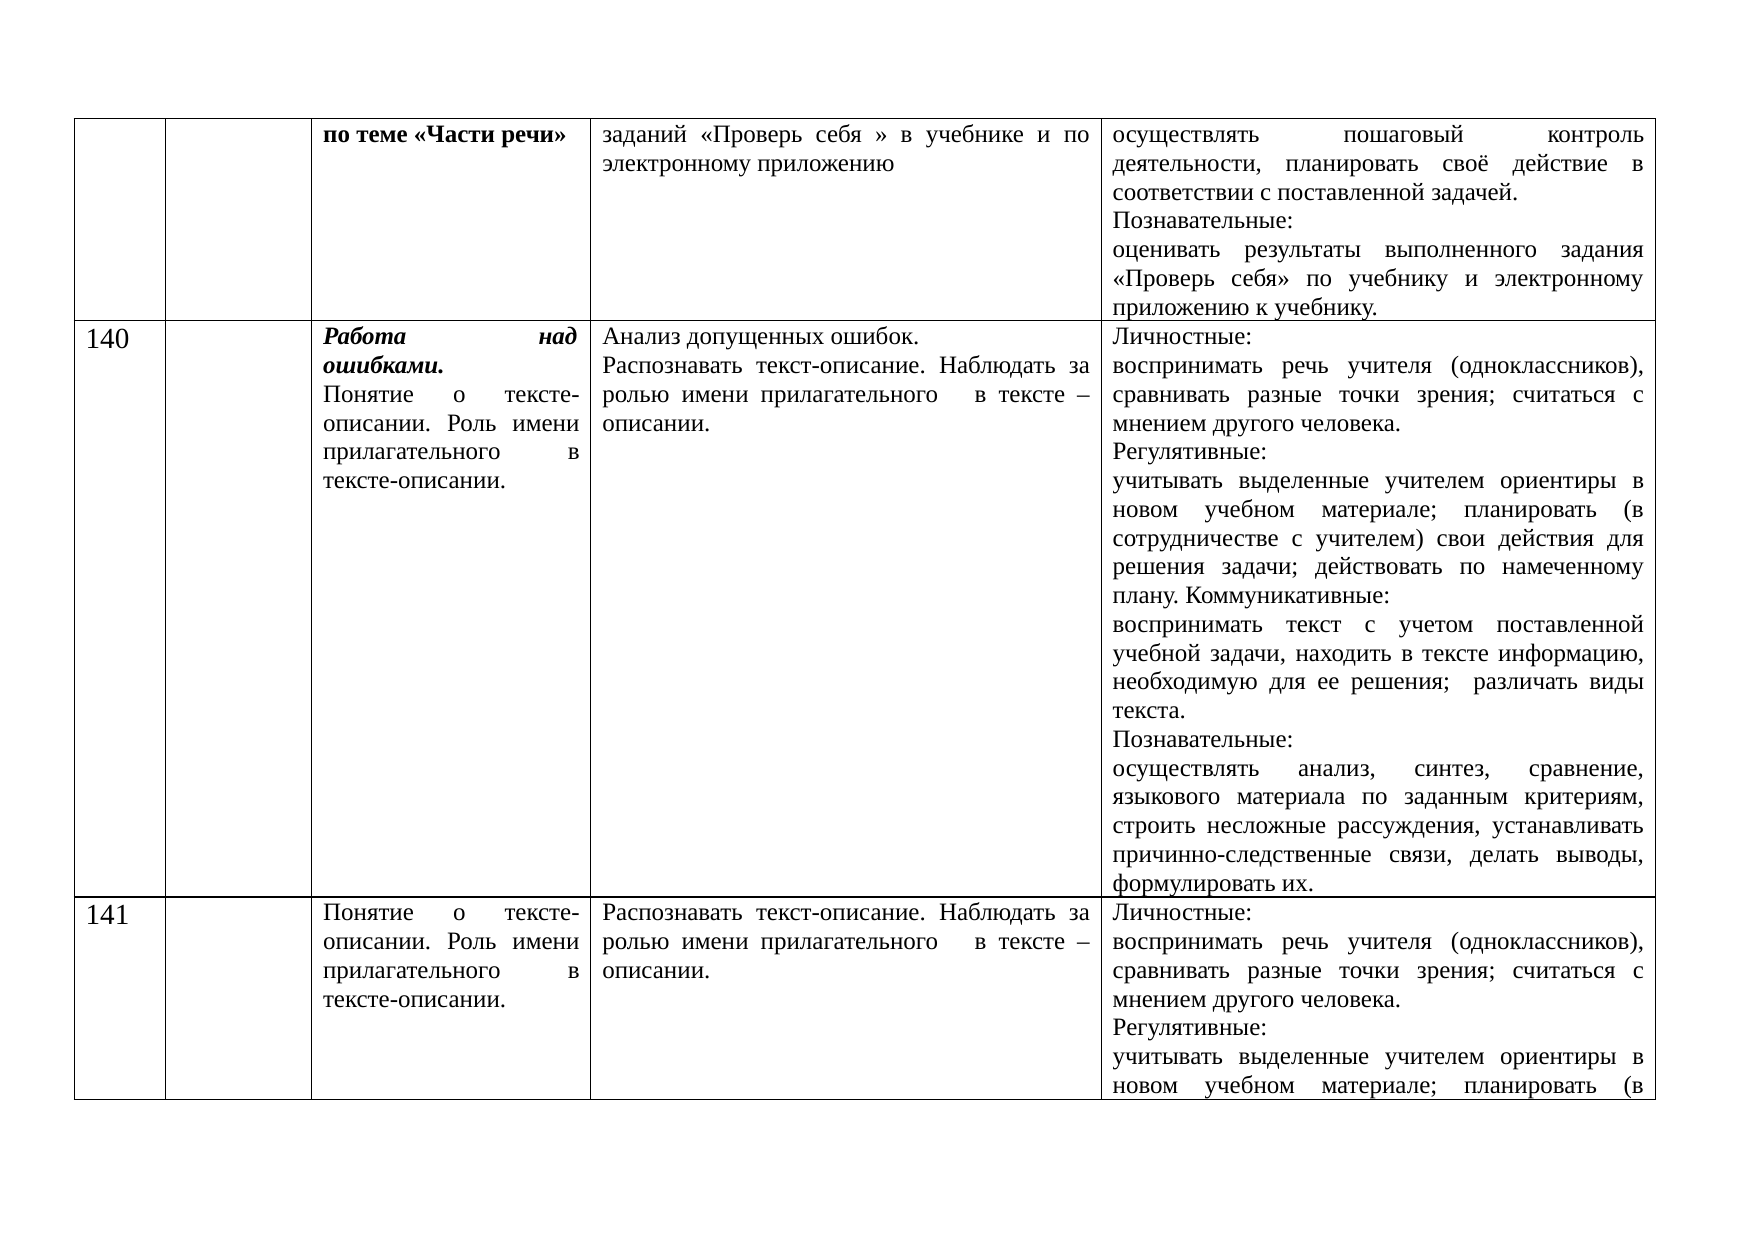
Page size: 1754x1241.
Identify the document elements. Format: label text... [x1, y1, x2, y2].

table_cell заданий «Проверь себя » в учебнике и по электронному приложению [591, 119, 1101, 320]
table_cell 140 [75, 321, 165, 896]
table_cell осуществлять пошаговый контроль деятельности, планировать своё действие в соответствии с поставленной задачей. Познавательные: оценивать результаты выполненного задания «Проверь себя» по учебнику и электронному приложению к учебнику. [1102, 119, 1655, 320]
table_cell [75, 119, 165, 320]
table_cell Анализ допущенных ошибок. Распознавать текст-описание. Наблюдать за ролью имени прилагательного в тексте –описании. [591, 321, 1101, 896]
table_cell по теме «Части речи» [312, 119, 590, 320]
table_cell [166, 119, 311, 320]
table_cell Личностные: воспринимать речь учителя (одноклассников), сравнивать разные точки зрения; считаться с мнением другого человека. Регулятивные: учитывать выделенные учителем ориентиры в новом учебном материале; планировать (в [1102, 898, 1655, 1099]
table_cell [166, 321, 311, 896]
table_cell Распознавать текст-описание. Наблюдать за ролью имени прилагательного в тексте –описании. [591, 898, 1101, 1099]
table_cell Работа над ошибками. Понятие о тексте-описании. Роль имени прилагательного в тексте-описании. [312, 321, 590, 896]
table_cell [166, 898, 311, 1099]
table_cell 141 [75, 898, 165, 1099]
table_cell Понятие о тексте-описании. Роль имени прилагательного в тексте-описании. [312, 898, 590, 1099]
table_cell Личностные: воспринимать речь учителя (одноклассников), сравнивать разные точки зрения; считаться с мнением другого человека. Регулятивные: учитывать выделенные учителем ориентиры в новом учебном материале; планировать (в сотрудничестве с учителем) свои действия для решения задачи; действовать по намеченному плану. Коммуникативные: воспринимать текст с учетом поставленной учебной задачи, находить в тексте информацию, необходимую для ее решения; различать виды текста. Познавательные: осуществлять анализ, синтез, сравнение, языкового материала по заданным критериям, строить несложные рассуждения, устанавливать причинно-следственные связи, делать выводы, формулировать их. [1102, 321, 1655, 896]
